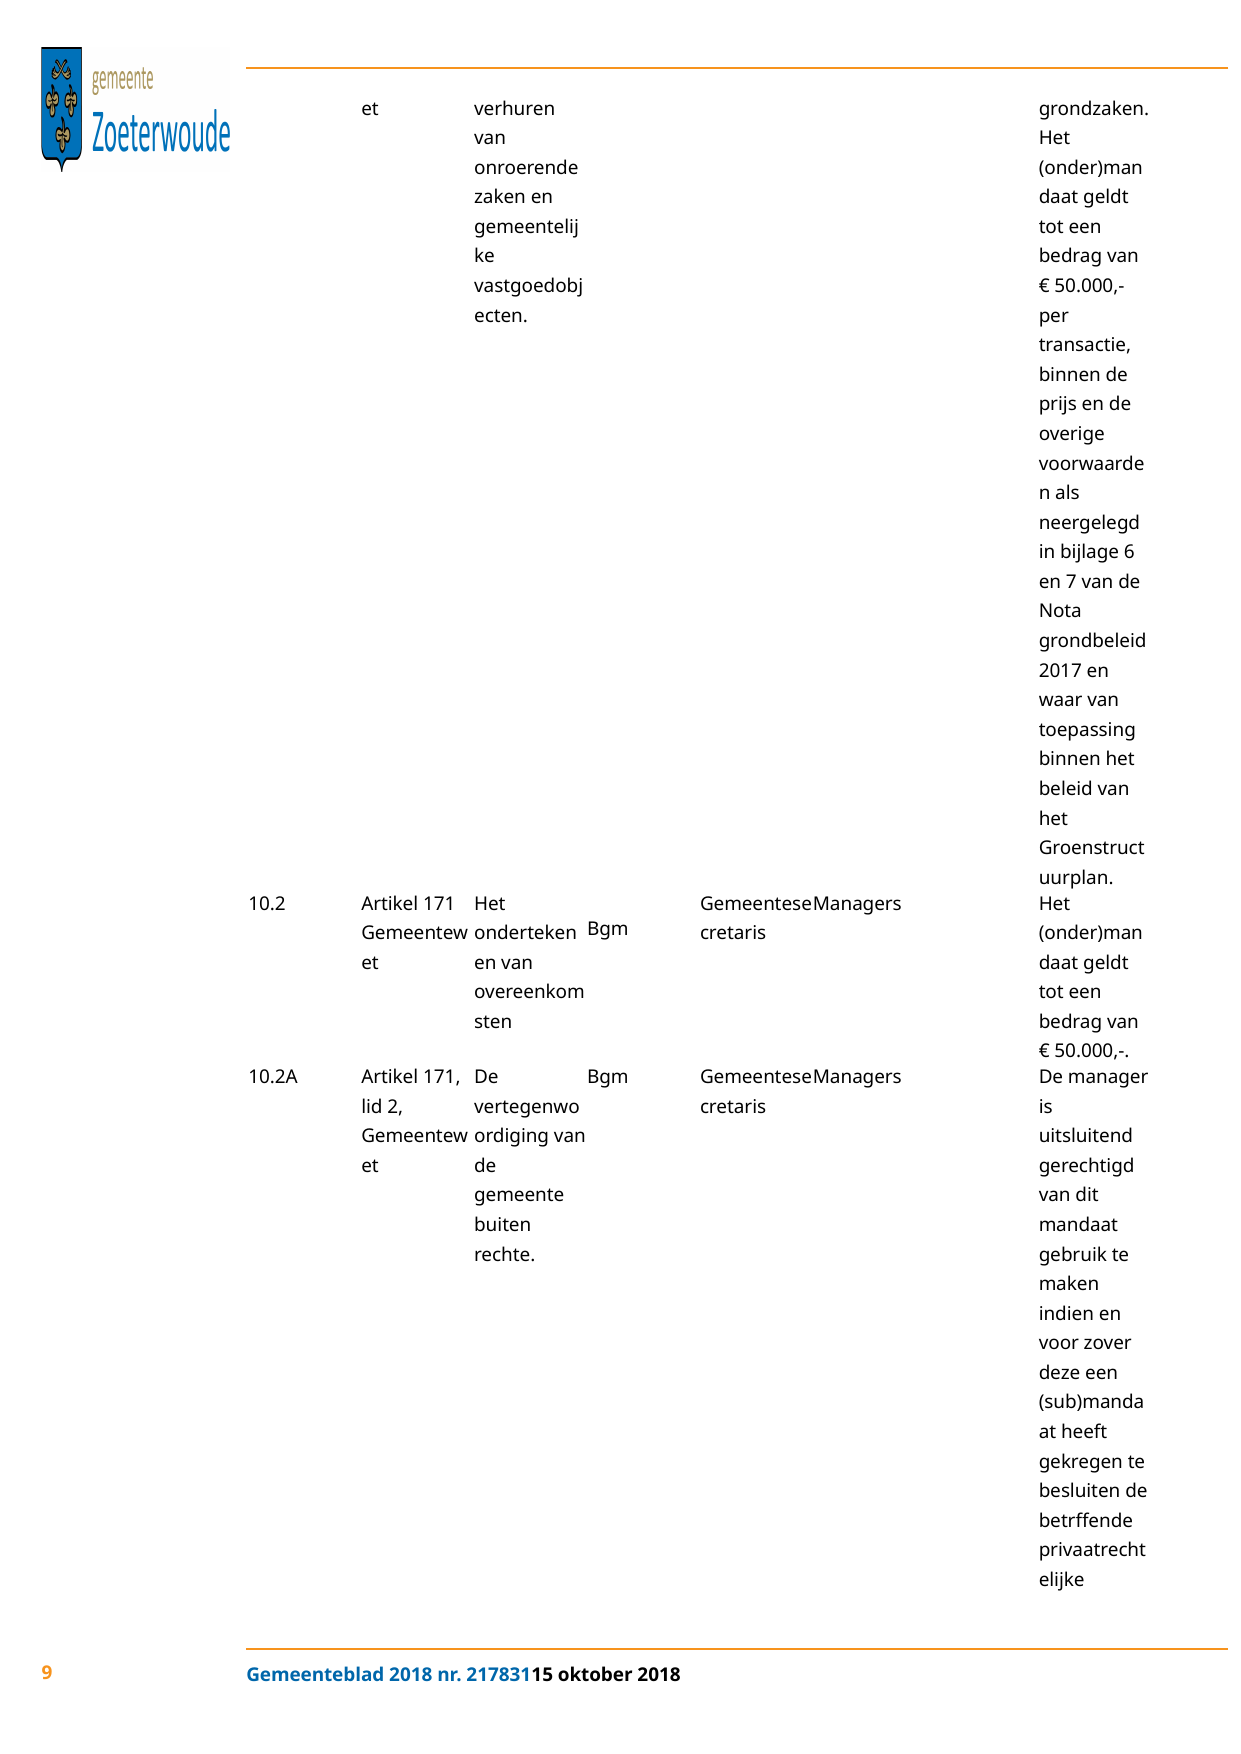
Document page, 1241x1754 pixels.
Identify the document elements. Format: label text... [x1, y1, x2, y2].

table_cell Managers [813, 1063, 926, 1592]
table_header Bgm [587, 916, 700, 941]
table_cell De manager is uitsluitend gerechtigd van dit mandaat gebruik te maken indien en voor zover deze een (sub)mandaat heeft gekregen te besluiten de betrffende privaatrechtelijke [1039, 1063, 1152, 1592]
table_cell [248, 95, 361, 890]
table_cell [926, 1063, 1038, 1592]
table_cell [813, 95, 926, 890]
table_cell [926, 95, 1038, 890]
table_cell Het (onder)mandaat geldt tot een bedrag van € 50.000,-. [1039, 890, 1152, 1063]
table_cell Gemeentesecretaris [700, 1063, 813, 1592]
table_cell Bgm [587, 1063, 700, 1592]
table_cell [926, 890, 1038, 1063]
table_cell [587, 890, 700, 1063]
table_cell 10.2A [248, 1063, 361, 1592]
table_cell Gemeentesecretaris [700, 890, 813, 1063]
table_cell Artikel 171, lid 2, Gemeentewet [361, 1063, 474, 1592]
table_cell Managers [813, 890, 926, 1063]
table_cell grondzaken. Het (onder)mandaat geldt tot een bedrag van € 50.000,- per transactie, binnen de prijs en de overige voorwaarden als neergelegd in bijlage 6 en 7 van de Nota grondbeleid 2017 en waar van toepassing binnen het beleid van het Groenstructuurplan. [1039, 95, 1152, 890]
table_cell Het ondertekenen van overeenkomsten [474, 890, 587, 1063]
table_cell et [361, 95, 474, 890]
table_cell [700, 95, 813, 890]
table_cell 10.2 [248, 890, 361, 1063]
table_cell De vertegenwoordiging van de gemeente buiten rechte. [474, 1063, 587, 1592]
picture [41, 47, 231, 172]
table_cell Artikel 171 Gemeentewet [361, 890, 474, 1063]
table_cell verhuren van onroerende zaken en gemeentelijke vastgoedobjecten. [474, 95, 587, 890]
table_cell [587, 95, 700, 890]
